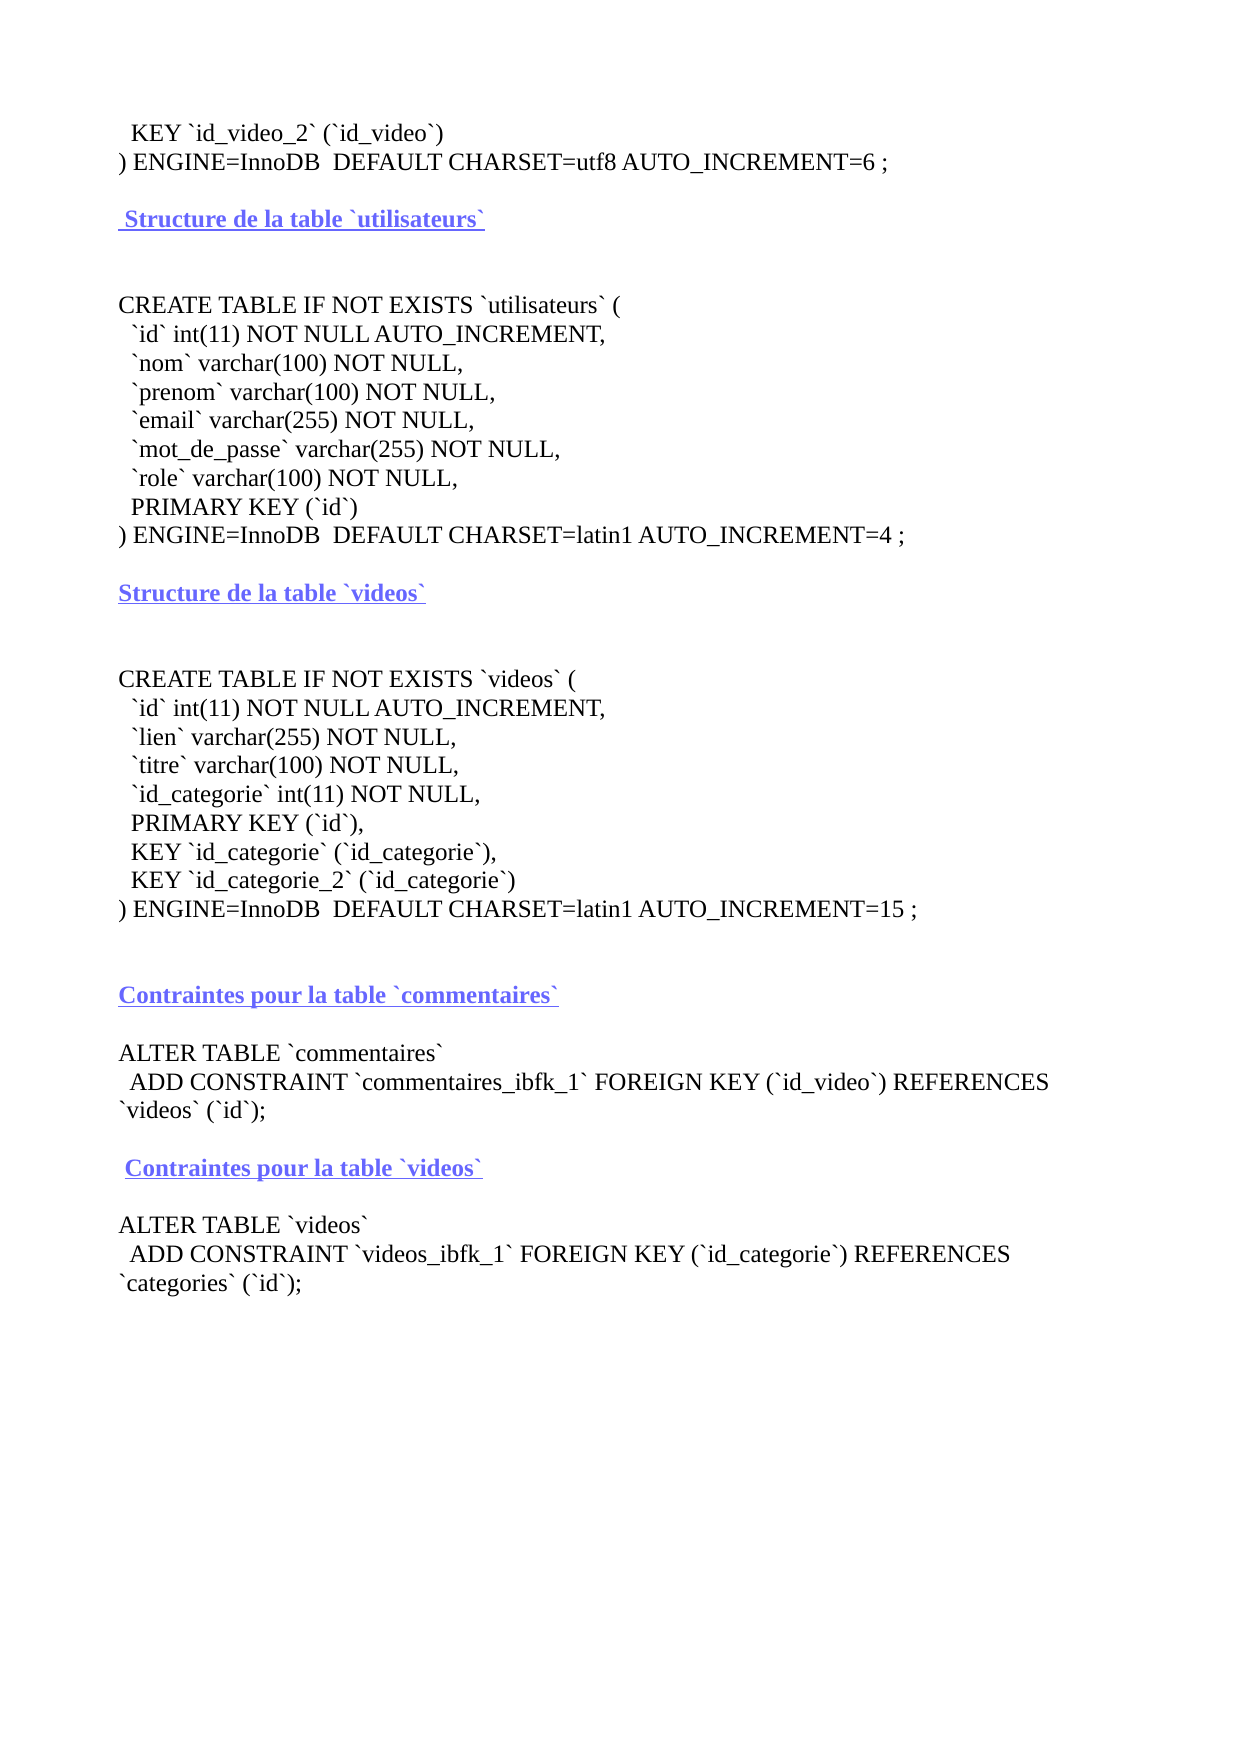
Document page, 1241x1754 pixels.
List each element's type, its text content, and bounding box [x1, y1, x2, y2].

text `id_categorie` int(11) NOT NULL, [118, 779, 1122, 808]
text `mot_de_passe` varchar(255) NOT NULL, [118, 434, 1122, 463]
text PRIMARY KEY (`id`), [118, 808, 1122, 837]
text ADD CONSTRAINT `commentaires_ibfk_1` FOREIGN KEY (`id_video`) REFERENCES `videos` (`id`); [118, 1067, 1122, 1124]
text ) ENGINE=InnoDB DEFAULT CHARSET=latin1 AUTO_INCREMENT=4 ; [118, 521, 1122, 549]
text Contraintes pour la table `videos` [118, 1153, 1122, 1182]
text KEY `id_categorie` (`id_categorie`), [118, 837, 1122, 866]
text `id` int(11) NOT NULL AUTO_INCREMENT, [118, 693, 1122, 722]
text `id` int(11) NOT NULL AUTO_INCREMENT, [118, 319, 1122, 348]
text KEY `id_video_2` (`id_video`) [118, 118, 1122, 147]
text `role` varchar(100) NOT NULL, [118, 463, 1122, 492]
text ADD CONSTRAINT `videos_ibfk_1` FOREIGN KEY (`id_categorie`) REFERENCES `categories` (`id`); [118, 1239, 1122, 1297]
text ALTER TABLE `commentaires` [118, 1038, 1122, 1067]
text ALTER TABLE `videos` [118, 1211, 1122, 1239]
text CREATE TABLE IF NOT EXISTS `utilisateurs` ( [118, 291, 1122, 319]
text Structure de la table `utilisateurs` [118, 204, 1122, 233]
text ) ENGINE=InnoDB DEFAULT CHARSET=utf8 AUTO_INCREMENT=6 ; [118, 147, 1122, 176]
text PRIMARY KEY (`id`) [118, 492, 1122, 521]
text Contraintes pour la table `commentaires` [118, 981, 1122, 1009]
text CREATE TABLE IF NOT EXISTS `videos` ( [118, 664, 1122, 693]
text KEY `id_categorie_2` (`id_categorie`) [118, 866, 1122, 894]
text `email` varchar(255) NOT NULL, [118, 406, 1122, 434]
text `nom` varchar(100) NOT NULL, [118, 348, 1122, 377]
text `titre` varchar(100) NOT NULL, [118, 751, 1122, 779]
text `prenom` varchar(100) NOT NULL, [118, 377, 1122, 406]
text Structure de la table `videos` [118, 578, 1122, 607]
text ) ENGINE=InnoDB DEFAULT CHARSET=latin1 AUTO_INCREMENT=15 ; [118, 894, 1122, 923]
text `lien` varchar(255) NOT NULL, [118, 722, 1122, 751]
